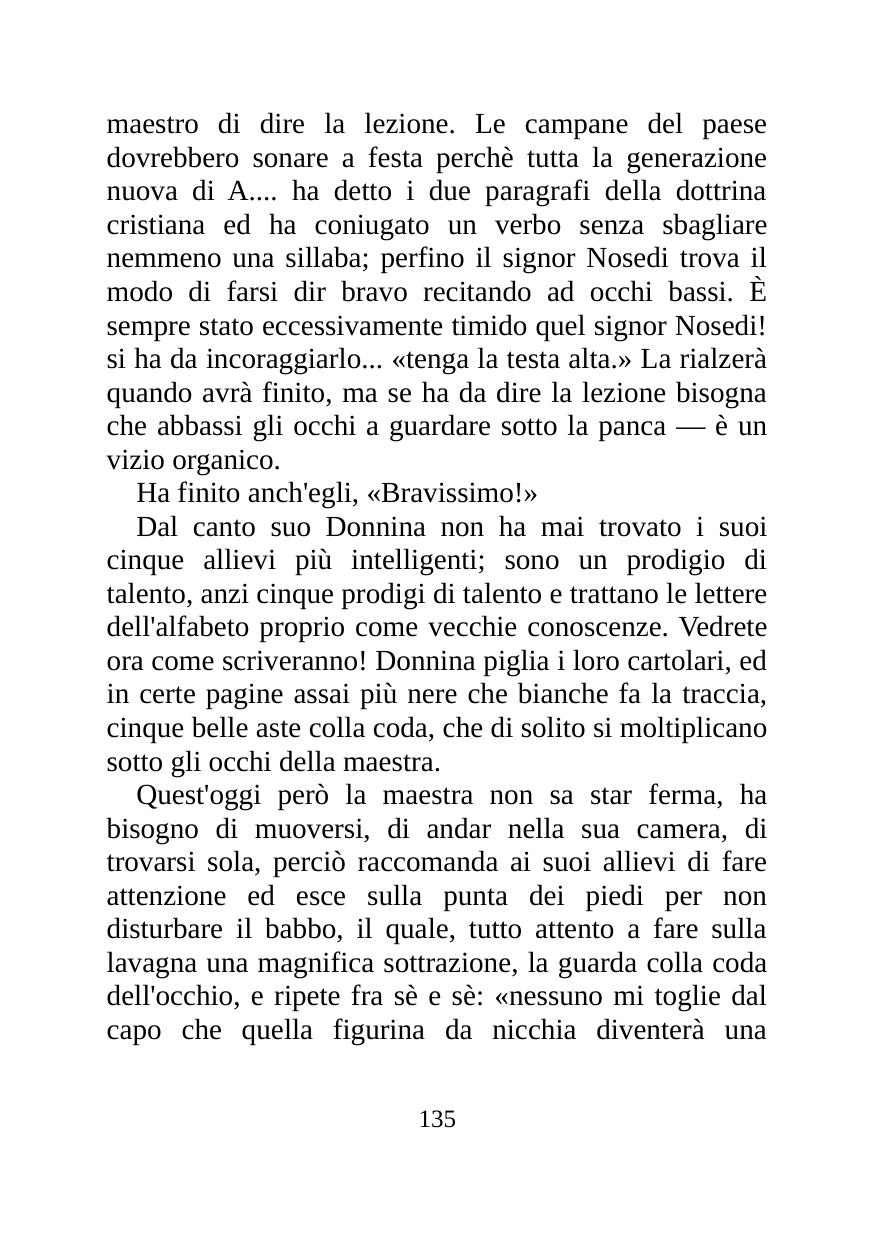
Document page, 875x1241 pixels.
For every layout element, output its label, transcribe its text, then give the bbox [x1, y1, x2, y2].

text maestro di dire la lezione. Le campane del paese dovrebbero sonare a festa perchè tutta la generazione nuova di A.... ha detto i due paragrafi della dottrina cristiana ed ha coniugato un verbo senza sbagliare nemmeno una sillaba; perfino il signor Nosedi trova il modo di farsi dir bravo recitando ad occhi bassi. È sempre stato eccessivamente timido quel signor Nosedi! si ha da incoraggiarlo... «tenga la testa alta.» La rialzerà quando avrà finito, ma se ha da dire la lezione bisogna che abbassi gli occhi a guardare sotto la panca — è un vizio organico. [106, 106, 768, 475]
text Quest'oggi però la maestra non sa star ferma, ha bisogno di muoversi, di andar nella sua camera, di trovarsi sola, perciò raccomanda ai suoi allievi di fare attenzione ed esce sulla punta dei piedi per non disturbare il babbo, il quale, tutto attento a fare sulla lavagna una magnifica sottrazione, la guarda colla coda dell'occhio, e ripete fra sè e sè: «nessuno mi toglie dal capo che quella figurina da nicchia diventerà una [106, 777, 768, 1046]
text Ha finito anch'egli, «Bravissimo!» [106, 475, 768, 509]
text Dal canto suo Donnina non ha mai trovato i suoi cinque allievi più intelligenti; sono un prodigio di talento, anzi cinque prodigi di talento e trattano le lettere dell'alfabeto proprio come vecchie conoscenze. Vedrete ora come scriveranno! Donnina piglia i loro cartolari, ed in certe pagine assai più nere che bianche fa la traccia, cinque belle aste colla coda, che di solito si moltiplicano sotto gli occhi della maestra. [106, 509, 768, 777]
